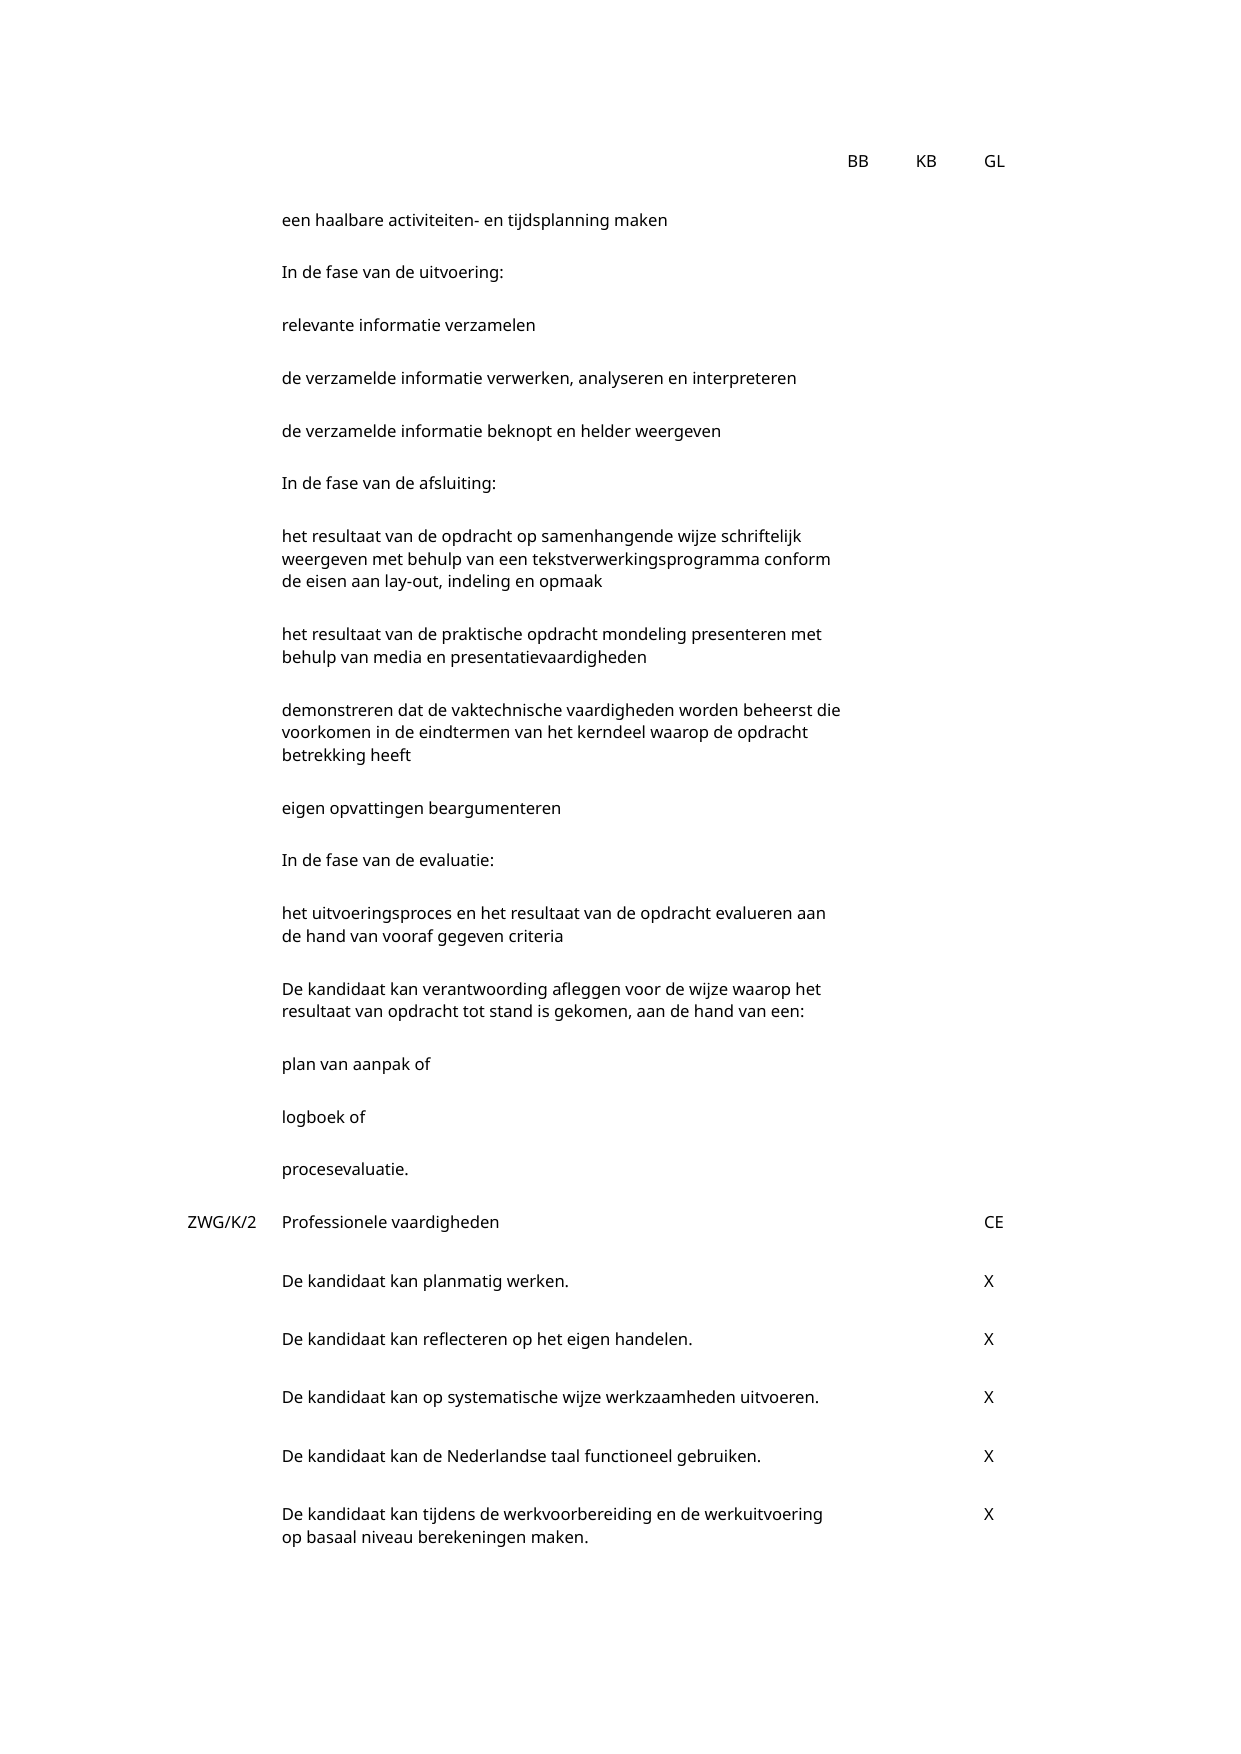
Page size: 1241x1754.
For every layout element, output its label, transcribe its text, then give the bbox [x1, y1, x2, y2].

table_cell In de fase van de uitvoering: relevante informatie verzamelen de verzamelde informatie verwerken, analyseren en interpreteren de verzamelde informatie beknopt en helder weergeven In de fase van de afsluiting: het resultaat van de opdracht op samenhangende wijze schriftelijk weergeven met behulp van een tekstverwerkingsprogramma conform de eisen aan lay-out, indeling en opmaak het resultaat van de praktische opdracht mondeling presenteren met behulp van media en presentatievaardigheden [282, 261, 847, 698]
table_cell [916, 1386, 984, 1444]
table_cell De kandidaat kan op systematische wijze werkzaamheden uitvoeren. [282, 1386, 847, 1444]
table_cell [188, 209, 282, 261]
table_cell [916, 209, 984, 261]
table_cell Professionele vaardigheden [282, 1211, 847, 1269]
table_cell [916, 1328, 984, 1386]
table_cell [916, 698, 984, 1211]
table_cell [847, 1386, 916, 1444]
table_header GL [984, 150, 1053, 208]
table_cell [847, 1503, 916, 1578]
table_cell [916, 1269, 984, 1328]
table_cell [188, 1503, 282, 1578]
table_cell [847, 1211, 916, 1269]
table_cell [847, 1269, 916, 1328]
table_cell X [984, 1386, 1053, 1444]
table_cell [847, 698, 916, 1211]
table_cell [847, 1328, 916, 1386]
table_cell [188, 1328, 282, 1386]
table_cell De kandidaat kan de Nederlandse taal functioneel gebruiken. [282, 1445, 847, 1503]
table_cell De kandidaat kan reflecteren op het eigen handelen. [282, 1328, 847, 1386]
table_cell [188, 261, 282, 698]
table_cell De kandidaat kan planmatig werken. [282, 1269, 847, 1328]
table_header [188, 150, 282, 208]
table_cell ZWG/K/2 [188, 1211, 282, 1269]
table_cell [188, 1445, 282, 1503]
table_cell [916, 1445, 984, 1503]
table_header [282, 150, 847, 208]
table_cell [188, 1269, 282, 1328]
table_cell demonstreren dat de vaktechnische vaardigheden worden beheerst die voorkomen in de eindtermen van het kerndeel waarop de opdracht betrekking heeft eigen opvattingen beargumenteren In de fase van de evaluatie: het uitvoeringsproces en het resultaat van de opdracht evalueren aan de hand van vooraf gegeven criteria De kandidaat kan verantwoording afleggen voor de wijze waarop het resultaat van opdracht tot stand is gekomen, aan de hand van een: plan van aanpak of logboek of procesevaluatie. [282, 698, 847, 1211]
table_cell [984, 209, 1053, 261]
table_cell X [984, 1269, 1053, 1328]
table_cell [916, 1503, 984, 1578]
table_cell [188, 1386, 282, 1444]
table_header BB [847, 150, 916, 208]
table_cell [916, 1211, 984, 1269]
table_cell [847, 261, 916, 698]
table_cell De kandidaat kan tijdens de werkvoorbereiding en de werkuitvoering op basaal niveau berekeningen maken. [282, 1503, 847, 1578]
table_cell [916, 261, 984, 698]
table_cell X [984, 1445, 1053, 1503]
table_cell [847, 1445, 916, 1503]
table_header KB [916, 150, 984, 208]
table_cell X [984, 1503, 1053, 1578]
table_cell [188, 698, 282, 1211]
table_cell een haalbare activiteiten- en tijdsplanning maken [282, 209, 847, 261]
table_cell [984, 261, 1053, 698]
table_cell [847, 209, 916, 261]
table_cell X [984, 1328, 1053, 1386]
table_cell [984, 698, 1053, 1211]
table_cell CE [984, 1211, 1053, 1269]
